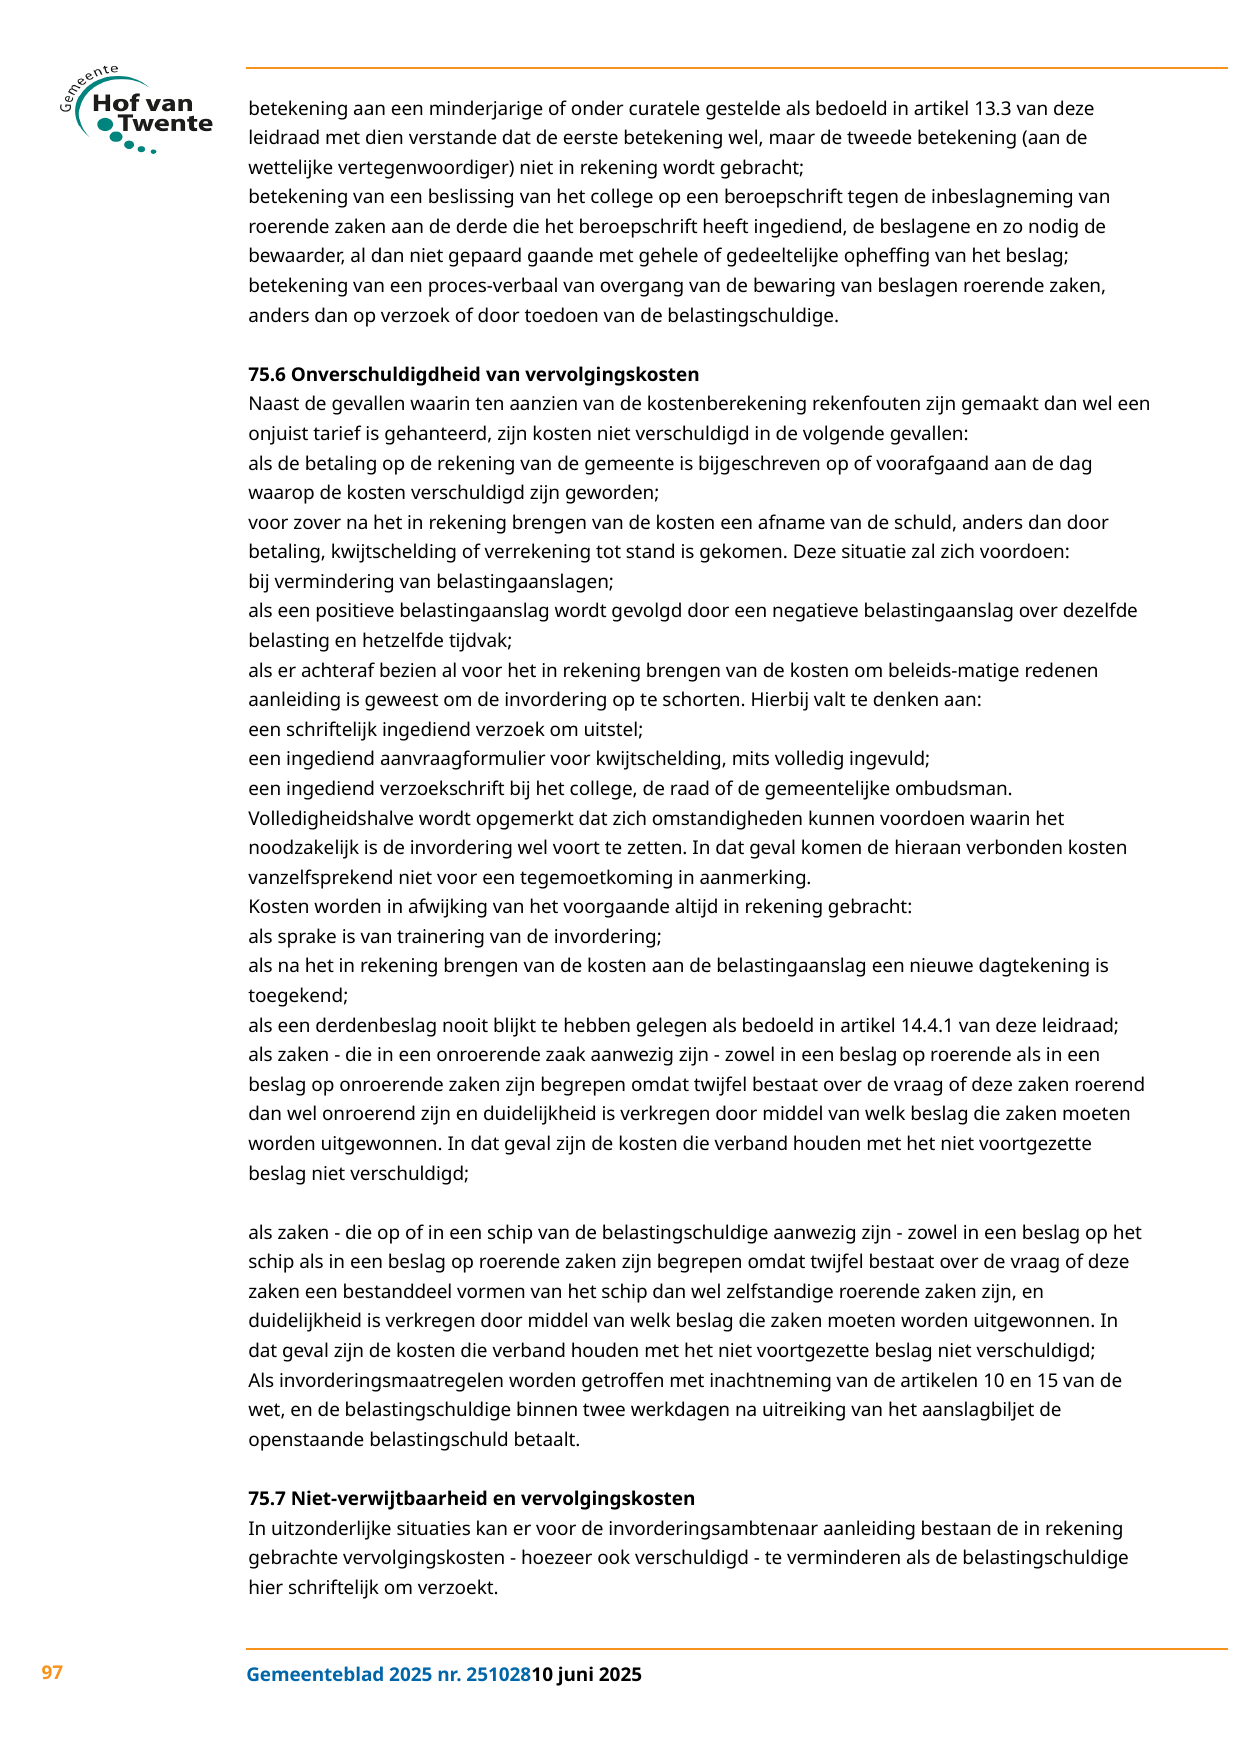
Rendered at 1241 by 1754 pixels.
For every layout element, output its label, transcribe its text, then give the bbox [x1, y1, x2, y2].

text een schriftelijk ingediend verzoek om uitstel; [248, 716, 1152, 742]
text Volledigheidshalve wordt opgemerkt dat zich omstandigheden kunnen voordoen waarin het noodzakelijk is de invordering wel voort te zetten. In dat geval komen de hieraan verbonden kosten vanzelfsprekend niet voor een tegemoetkoming in aanmerking. [248, 805, 1152, 890]
text als sprake is van trainering van de invordering; [248, 923, 1152, 949]
text Als invorderingsmaatregelen worden getroffen met inachtneming van de artikelen 10 en 15 van de wet, en de belastingschuldige binnen twee werkdagen na uitreiking van het aanslagbiljet de openstaande belastingschuld betaalt. [248, 1367, 1152, 1452]
text een ingediend aanvraagformulier voor kwijtschelding, mits volledig ingevuld; [248, 746, 1152, 771]
text voor zover na het in rekening brengen van de kosten een afname van de schuld, anders dan door betaling, kwijtschelding of verrekening tot stand is gekomen. Deze situatie zal zich voordoen: [248, 509, 1152, 564]
text als er achteraf bezien al voor het in rekening brengen van de kosten om beleids-matige redenen aanleiding is geweest om de invordering op te schorten. Hierbij valt te denken aan: [248, 657, 1152, 712]
text Naast de gevallen waarin ten aanzien van de kostenberekening rekenfouten zijn gemaakt dan wel een onjuist tarief is gehanteerd, zijn kosten niet verschuldigd in de volgende gevallen: [248, 391, 1152, 446]
picture [41, 47, 231, 172]
text als na het in rekening brengen van de kosten aan de belastingaanslag een nieuwe dagtekening is toegekend; [248, 953, 1152, 1008]
text als zaken - die in een onroerende zaak aanwezig zijn - zowel in een beslag op roerende als in een beslag op onroerende zaken zijn begrepen omdat twijfel bestaat over de vraag of deze zaken roerend dan wel onroerend zijn en duidelijkheid is verkregen door middel van welk beslag die zaken moeten worden uitgewonnen. In dat geval zijn de kosten die verband houden met het niet voortgezette beslag niet verschuldigd; [248, 1041, 1152, 1186]
text betekening aan een minderjarige of onder curatele gestelde als bedoeld in artikel 13.3 van deze leidraad met dien verstande dat de eerste betekening wel, maar de tweede betekening (aan de wettelijke vertegenwoordiger) niet in rekening wordt gebracht; [248, 95, 1152, 180]
text betekening van een proces-verbaal van overgang van de bewaring van beslagen roerende zaken, anders dan op verzoek of door toedoen van de belastingschuldige. [248, 272, 1152, 328]
text als een derdenbeslag nooit blijkt te hebben gelegen als bedoeld in artikel 14.4.1 van deze leidraad; [248, 1012, 1152, 1038]
text 75.6 Onverschuldigdheid van vervolgingskosten [248, 361, 1152, 387]
text Kosten worden in afwijking van het voorgaande altijd in rekening gebracht: [248, 893, 1152, 919]
text als de betaling op de rekening van de gemeente is bijgeschreven op of voorafgaand aan de dag waarop de kosten verschuldigd zijn geworden; [248, 450, 1152, 505]
text als een positieve belastingaanslag wordt gevolgd door een negatieve belastingaanslag over dezelfde belasting en hetzelfde tijdvak; [248, 598, 1152, 653]
text bij vermindering van belastingaanslagen; [248, 568, 1152, 594]
text 75.7 Niet-verwijtbaarheid en vervolgingskosten [248, 1485, 1152, 1511]
text betekening van een beslissing van het college op een beroepschrift tegen de inbeslagneming van roerende zaken aan de derde die het beroepschrift heeft ingediend, de beslagene en zo nodig de bewaarder, al dan niet gepaard gaande met gehele of gedeeltelijke opheffing van het beslag; [248, 183, 1152, 268]
text als zaken - die op of in een schip van de belastingschuldige aanwezig zijn - zowel in een beslag op het schip als in een beslag op roerende zaken zijn begrepen omdat twijfel bestaat over de vraag of deze zaken een bestanddeel vormen van het schip dan wel zelfstandige roerende zaken zijn, en duidelijkheid is verkregen door middel van welk beslag die zaken moeten worden uitgewonnen. In dat geval zijn de kosten die verband houden met het niet voortgezette beslag niet verschuldigd; [248, 1219, 1152, 1363]
text een ingediend verzoekschrift bij het college, de raad of de gemeentelijke ombudsman. [248, 775, 1152, 801]
text In uitzonderlijke situaties kan er voor de invorderingsambtenaar aanleiding bestaan de in rekening gebrachte vervolgingskosten - hoezeer ook verschuldigd - te verminderen als de belastingschuldige hier schriftelijk om verzoekt. [248, 1515, 1152, 1600]
